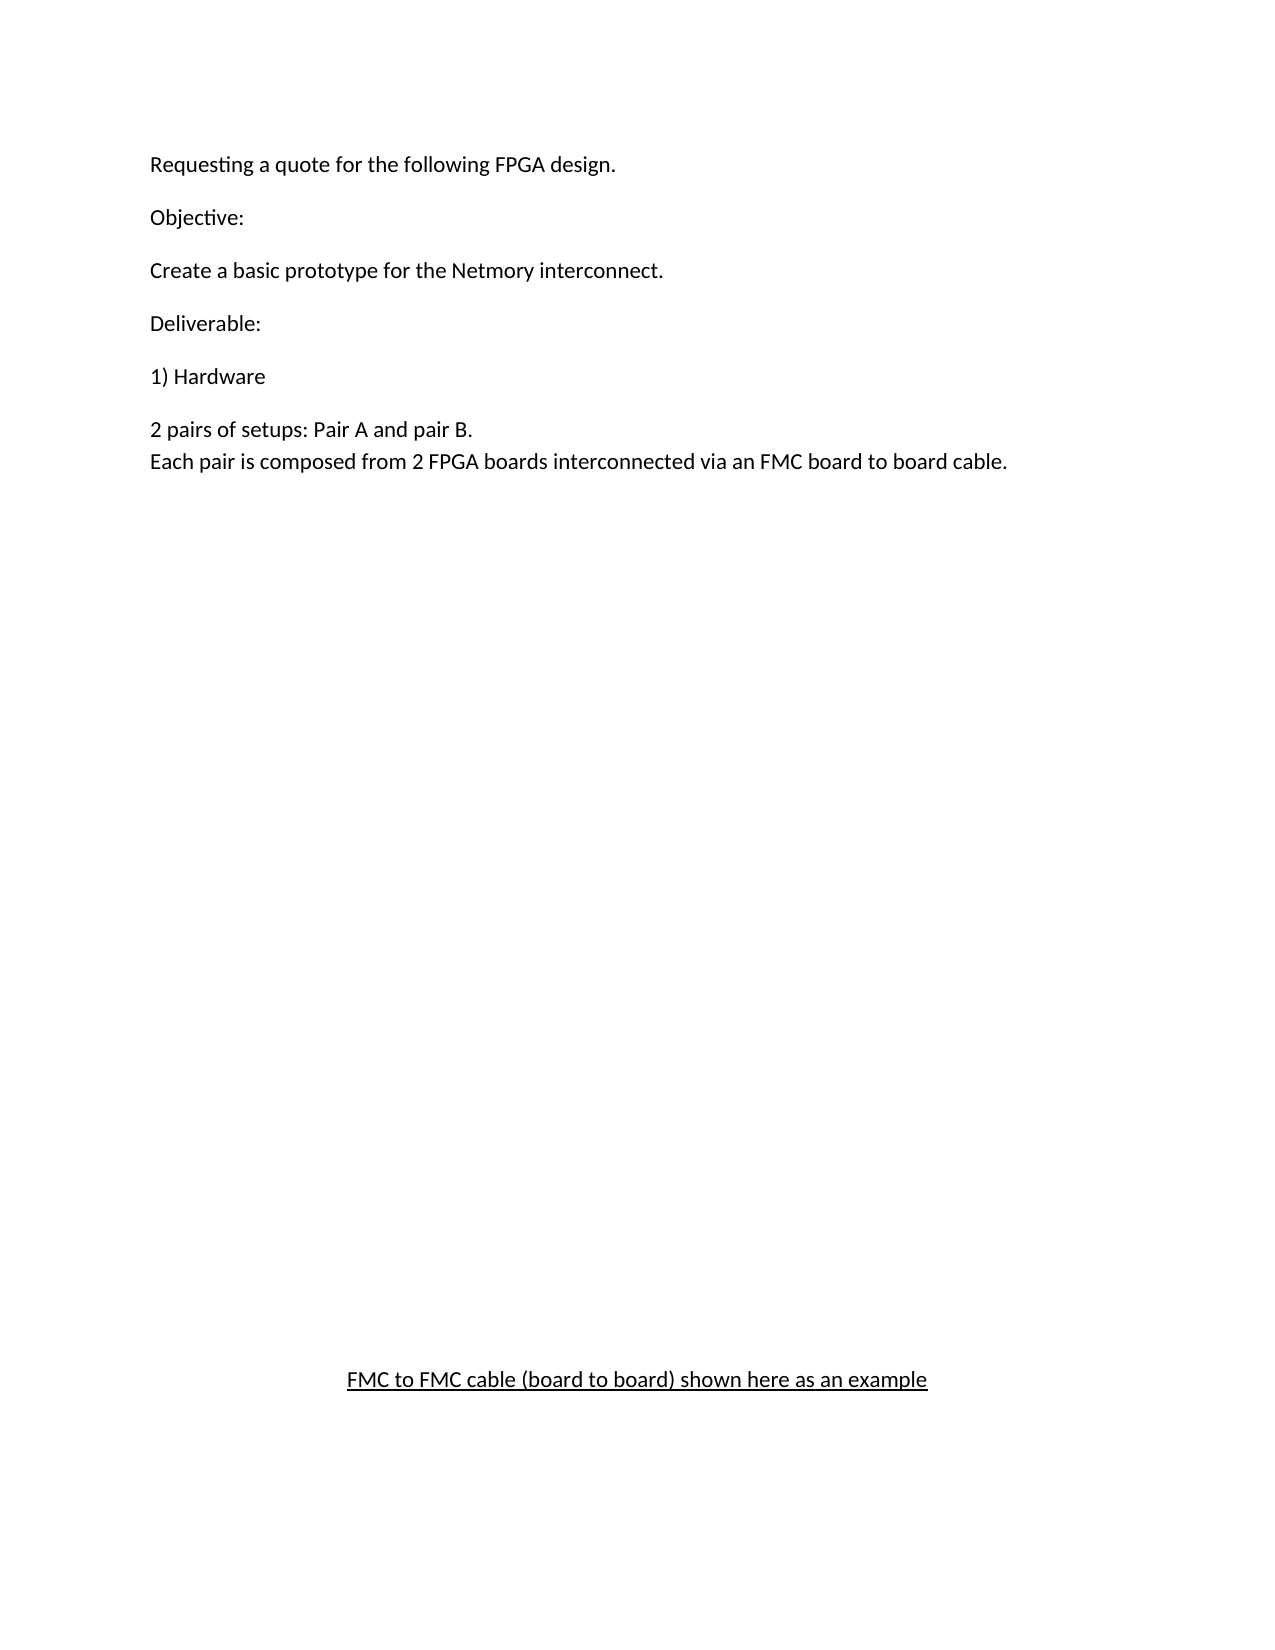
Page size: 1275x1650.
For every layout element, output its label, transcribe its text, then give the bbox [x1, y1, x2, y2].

text Deliverable: [150, 309, 1125, 337]
text Requesting a quote for the following FPGA design. [150, 150, 1125, 178]
text 2 pairs of setups: Pair A and pair B. Each pair is composed from 2 FPGA boards interconnected via an FMC board to board cable. [150, 415, 1125, 475]
text Objective: [150, 203, 1125, 231]
text Create a basic prototype for the Netmory interconnect. [150, 256, 1125, 284]
text FMC to FMC cable (board to board) shown here as an example [150, 1365, 1125, 1393]
text 1) Hardware [150, 362, 1125, 390]
